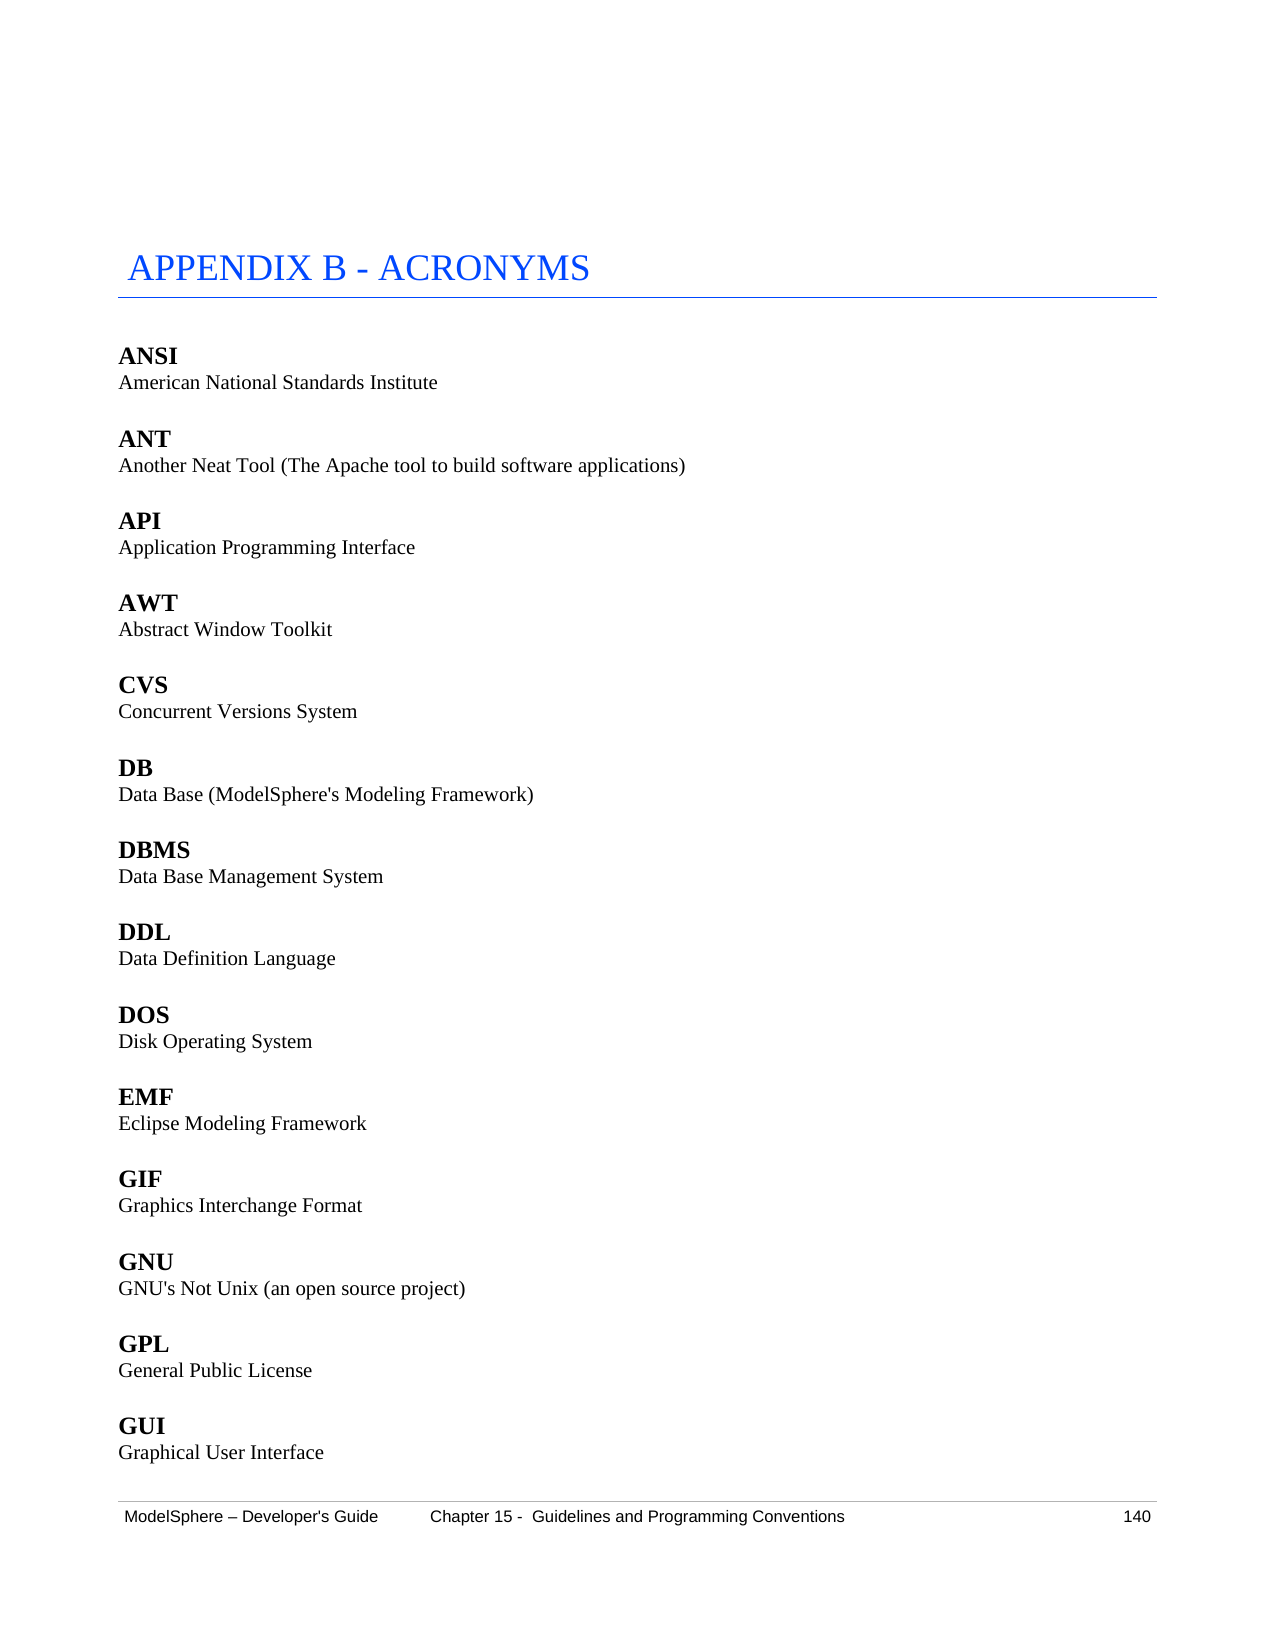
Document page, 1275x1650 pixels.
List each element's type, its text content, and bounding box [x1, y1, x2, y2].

text GNU [118, 1247, 1157, 1275]
text Eclipse Modeling Framework [118, 1111, 1157, 1135]
text DB [118, 753, 1157, 782]
text American National Standards Institute [118, 370, 1157, 394]
text Graphical User Interface [118, 1440, 1157, 1464]
text CVS [118, 671, 1157, 699]
text Data Base Management System [118, 864, 1157, 888]
text Abstract Window Toolkit [118, 617, 1157, 641]
text ANT [118, 424, 1157, 452]
text GPL [118, 1329, 1157, 1358]
text GIF [118, 1164, 1157, 1193]
text Data Definition Language [118, 946, 1157, 970]
text AWT [118, 588, 1157, 617]
text DOS [118, 1000, 1157, 1028]
text Disk Operating System [118, 1028, 1157, 1053]
text API [118, 506, 1157, 535]
text DBMS [118, 835, 1157, 864]
subtitle Appendix B - Acronyms [118, 236, 1157, 297]
text ANSI [118, 341, 1157, 370]
text General Public License [118, 1358, 1157, 1382]
text GNU's Not Unix (an open source project) [118, 1275, 1157, 1299]
text GUI [118, 1411, 1157, 1440]
text DDL [118, 917, 1157, 946]
text Application Programming Interface [118, 535, 1157, 559]
text Concurrent Versions System [118, 699, 1157, 723]
text Graphics Interchange Format [118, 1193, 1157, 1217]
text EMF [118, 1082, 1157, 1111]
text Data Base (ModelSphere's Modeling Framework) [118, 782, 1157, 806]
text Another Neat Tool (The Apache tool to build software applications) [118, 452, 1157, 477]
